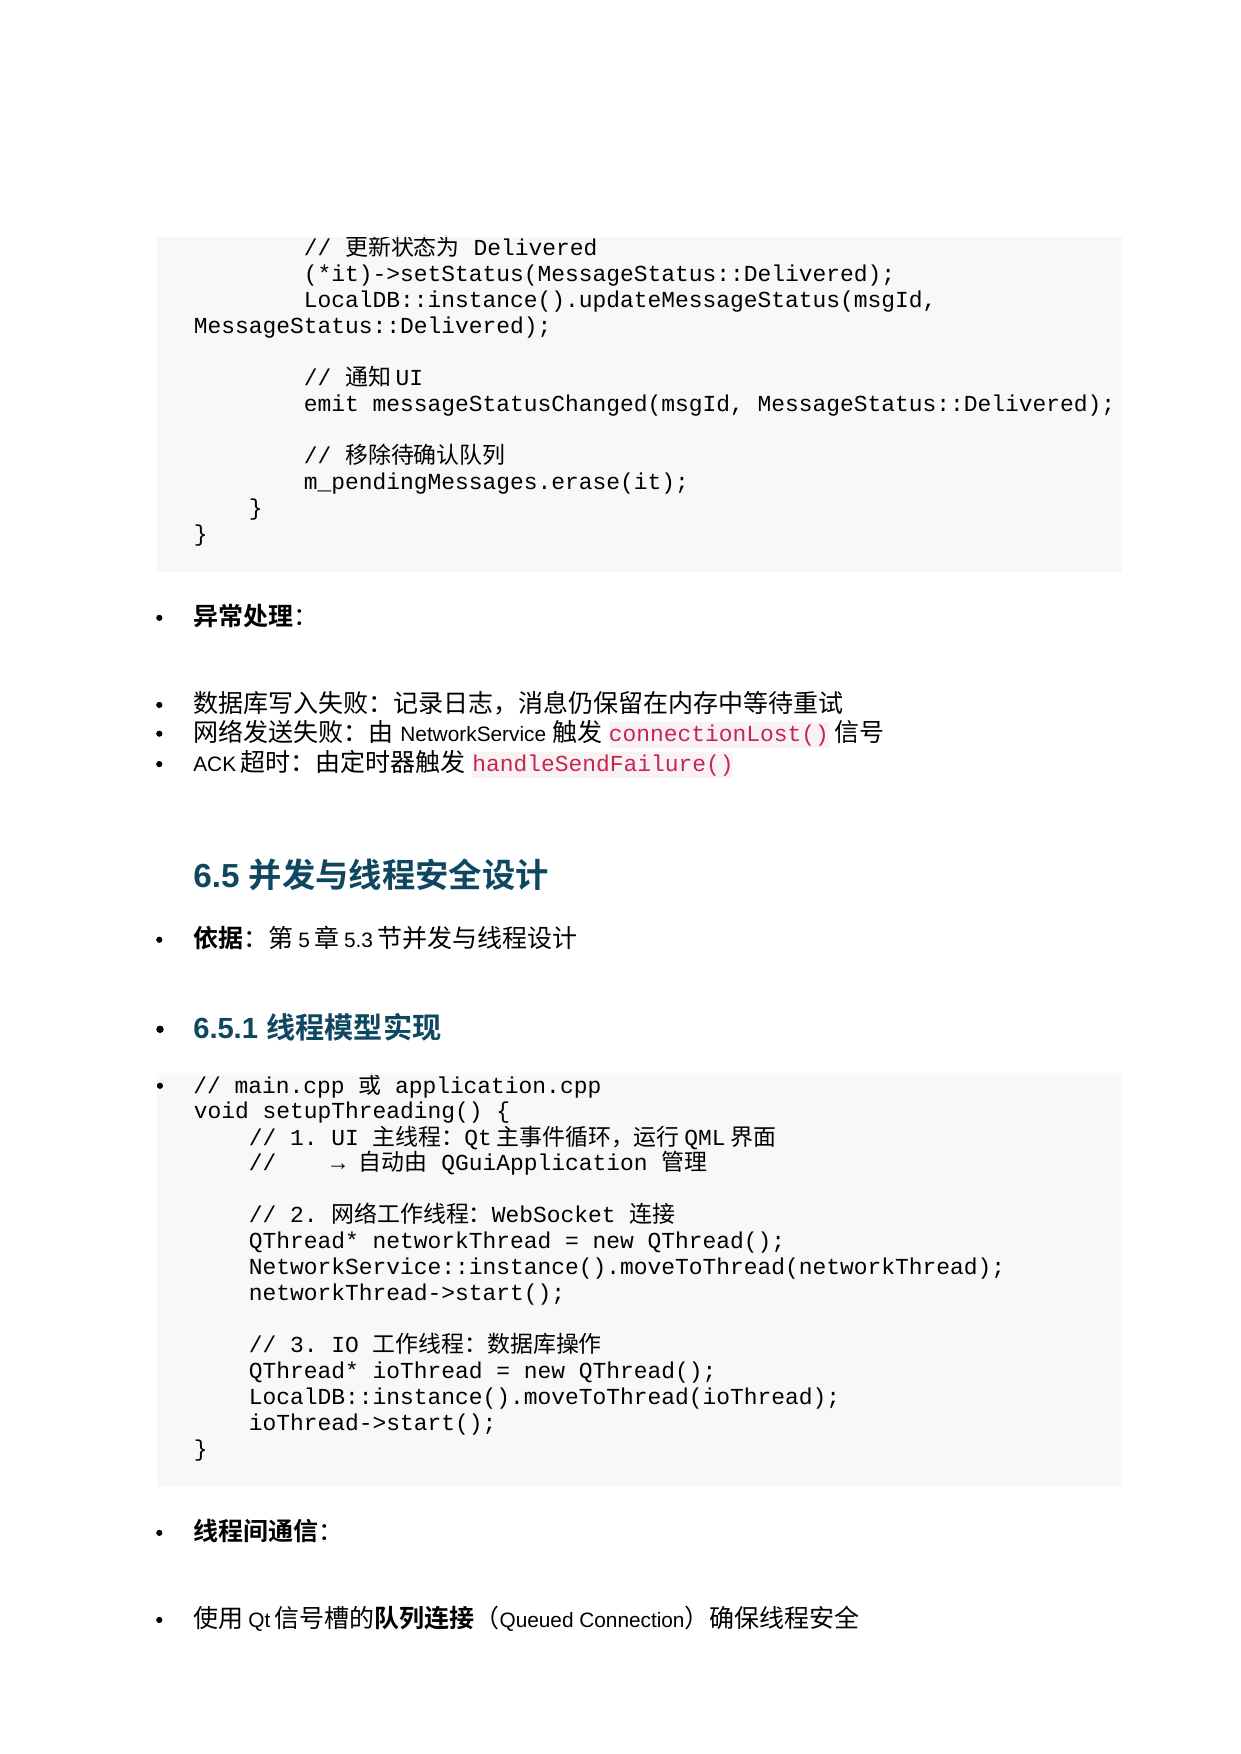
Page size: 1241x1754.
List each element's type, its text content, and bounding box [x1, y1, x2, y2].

list 线程间通信： [156, 1517, 1122, 1546]
list 网络发送失败：由 NetworkService 触发 connectionLost() 信号 [156, 718, 1122, 748]
list 使用Qt信号槽的队列连接（Queued Connection）确保线程安全 [156, 1604, 1122, 1633]
list // 更新状态为 Delivered (*it)->setStatus(MessageStatus::Delivered); LocalDB::instance().updateMessageStatus(msgId, MessageStatus::Delivered); // 通知UI emit messageStatusChanged(msgId, MessageStatus::Delivered); // 移除待确认队列 m_pendingMessages.erase(it); } } [157, 237, 1122, 572]
list // main.cpp 或 application.cpp void setupThreading() { // 1. UI 主线程：Qt主事件循环，运行QML界面 // → 自动由 QGuiApplication 管理 // 2. 网络工作线程：WebSocket 连接 QThread* networkThread = new QThread(); NetworkService::instance().moveToThread(networkThread); networkThread->start(); // 3. IO 工作线程：数据库操作 QThread* ioThread = new QThread(); LocalDB::instance().moveToThread(ioThread); ioThread->start(); } [157, 1075, 1122, 1487]
list 数据库写入失败：记录日志，消息仍保留在内存中等待重试 [156, 689, 1122, 718]
list 依据：第5章5.3节并发与线程设计 [156, 924, 1122, 952]
list 异常处理： [156, 602, 1122, 631]
list ACK超时：由定时器触发 handleSendFailure() 6.5 并发与线程安全设计 [156, 748, 1122, 894]
subtitle 6.5.1 线程模型实现 [156, 1011, 1122, 1044]
